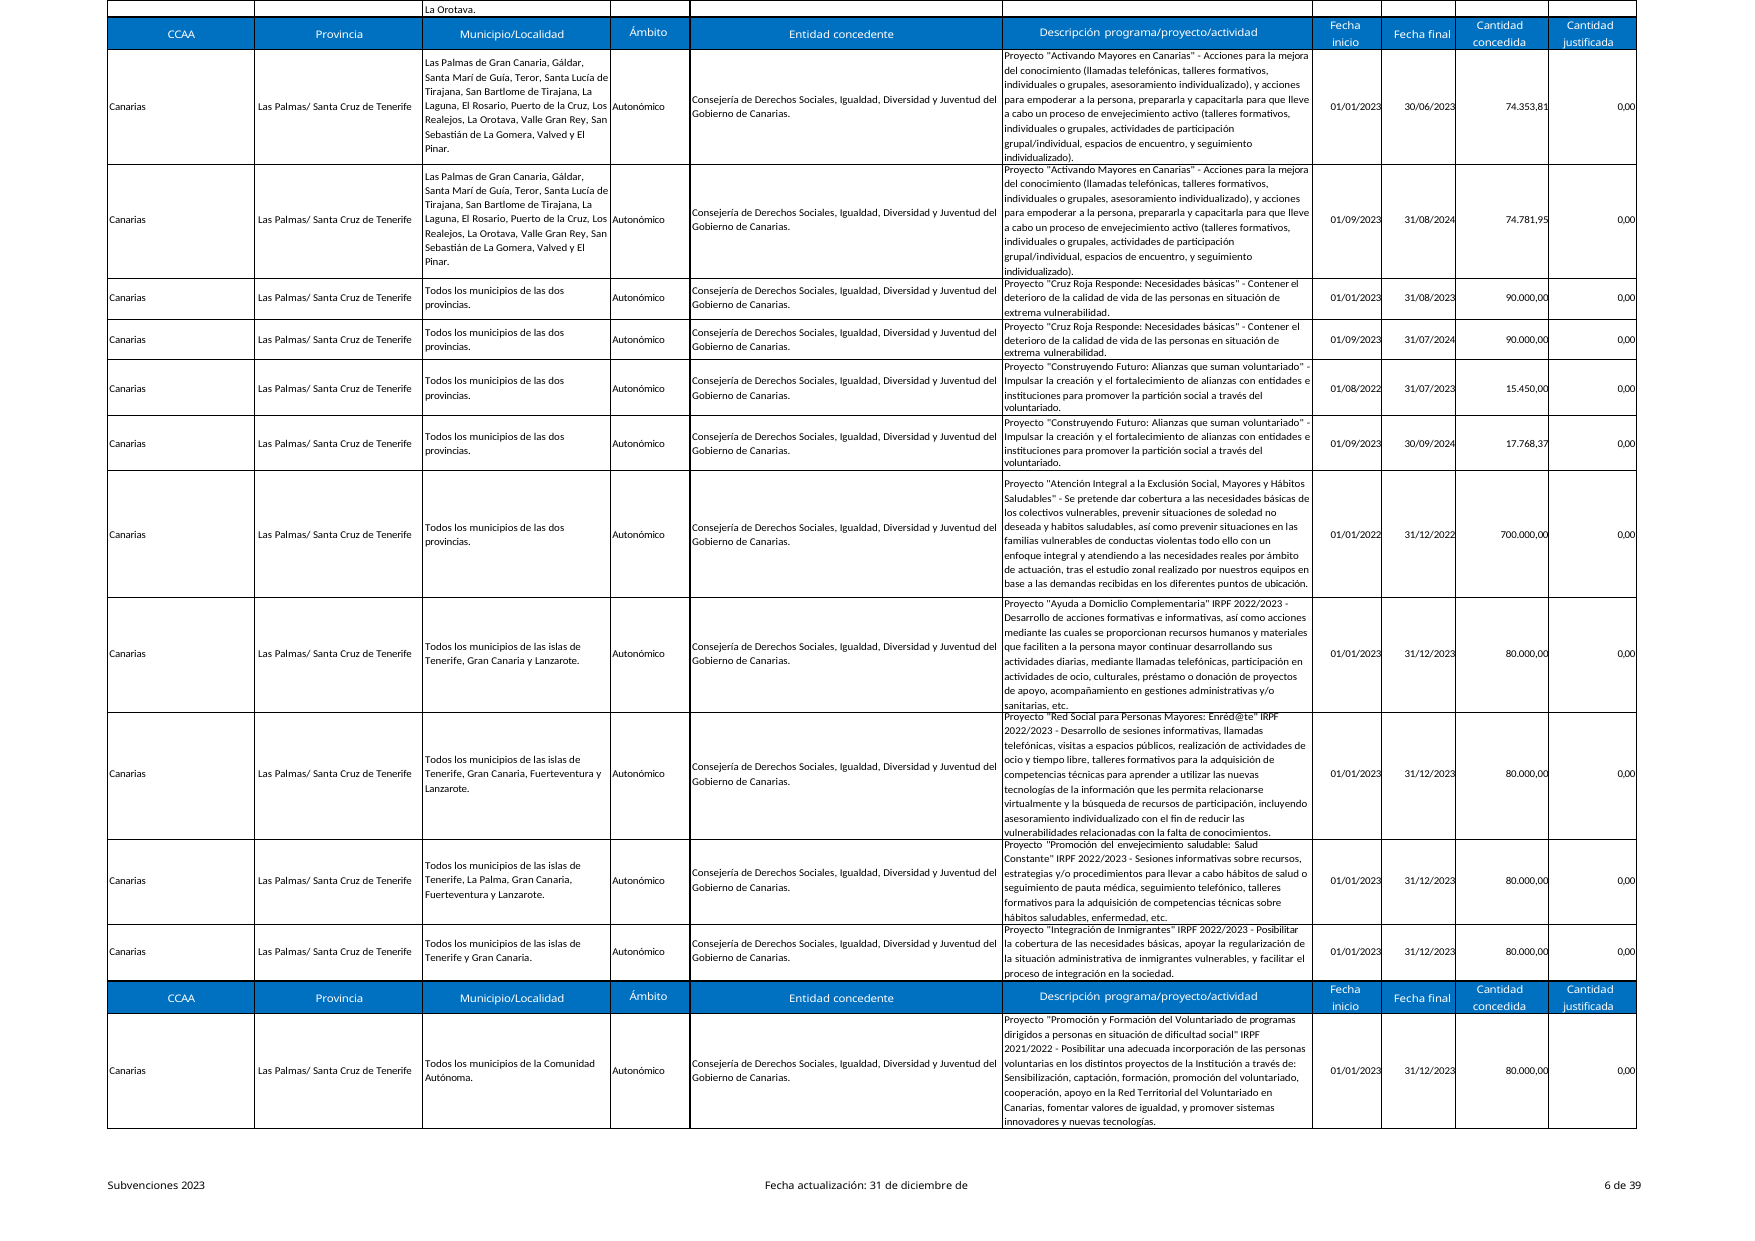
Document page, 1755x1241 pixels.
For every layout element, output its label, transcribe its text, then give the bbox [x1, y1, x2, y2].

table_cell 01/01/2023 [1313, 279, 1381, 319]
table_cell Proyecto "Construyendo Futuro: Alianzas que suman voluntariado" - Impulsar la creación y el fortalecimiento de alianzas con entidades e instituciones para promover la partición social a través del voluntariado. [1003, 416, 1312, 470]
table_cell Consejería de Derechos Sociales, Igualdad, Diversidad y Juventud del Gobierno de Canarias. [691, 165, 1002, 277]
table_cell Las Palmas/ Santa Cruz de Tenerife [255, 320, 422, 359]
table_cell Autonómico [611, 471, 689, 597]
table_cell Canarias [108, 1014, 254, 1128]
table_cell 31/12/2023 [1382, 925, 1455, 979]
table_cell Proyecto "Cruz Roja Responde: Necesidades básicas" - Contener el deterioro de la calidad de vida de las personas en situación de extrema vulnerabilidad. [1003, 279, 1312, 319]
table_cell 80.000,00 [1456, 925, 1548, 979]
table_cell Todos los municipios de las islas de Tenerife y Gran Canaria. [423, 925, 610, 979]
table_cell 31/12/2023 [1382, 1014, 1455, 1128]
table_cell 31/08/2023 [1382, 279, 1455, 319]
table_cell Consejería de Derechos Sociales, Igualdad, Diversidad y Juventud del Gobierno de Canarias. [691, 279, 1002, 319]
table_cell Consejería de Derechos Sociales, Igualdad, Diversidad y Juventud del Gobierno de Canarias. [691, 471, 1002, 597]
table_cell 80.000,00 [1456, 598, 1548, 712]
table_cell 0,00 [1549, 925, 1636, 979]
table_cell 01/01/2023 [1313, 840, 1381, 923]
table_cell Las Palmas/ Santa Cruz de Tenerife [255, 50, 422, 164]
table_cell Autonómico [611, 165, 689, 277]
table_cell Consejería de Derechos Sociales, Igualdad, Diversidad y Juventud del Gobierno de Canarias. [691, 360, 1002, 415]
table_cell Proyecto "Ayuda a Domiclio Complementaria" IRPF 2022/2023 - Desarrollo de acciones formativas e informativas, así como acciones mediante las cuales se proporcionan recursos humanos y materiales que faciliten a la persona mayor continuar desarrollando sus actividades diarias, mediante llamadas telefónicas, participación en actividades de ocio, culturales, préstamo o donación de proyectos de apoyo, acompañamiento en gestiones administrativas y/o sanitarias, etc. [1003, 598, 1312, 712]
table_cell 30/09/2024 [1382, 416, 1455, 470]
table_cell [691, 1, 1002, 16]
table_cell 90.000,00 [1456, 279, 1548, 319]
table_cell Las Palmas/ Santa Cruz de Tenerife [255, 840, 422, 923]
table_header Entidad concedente [691, 18, 1002, 49]
table_cell Las Palmas/ Santa Cruz de Tenerife [255, 925, 422, 979]
table_cell La Orotava. [423, 1, 610, 16]
table_cell 0,00 [1549, 840, 1636, 923]
table_cell 01/01/2023 [1313, 50, 1381, 164]
table_cell 15.450,00 [1456, 360, 1548, 415]
table_cell Proyecto "Activando Mayores en Canarias" - Acciones para la mejora del conocimiento (llamadas telefónicas, talleres formativos, individuales o grupales, asesoramiento individualizado), y acciones para empoderar a la persona, prepararla y capacitarla para que lleve a cabo un proceso de envejecimiento activo (talleres formativos, individuales o grupales, actividades de participación grupal/individual, espacios de encuentro, y seguimiento individualizado). [1003, 50, 1312, 164]
table_cell 0,00 [1549, 279, 1636, 319]
table_cell 31/12/2023 [1382, 598, 1455, 712]
table_cell 80.000,00 [1456, 713, 1548, 839]
table_cell Autonómico [611, 925, 689, 979]
table_cell Canarias [108, 925, 254, 979]
table_header Cantidad concedida [1456, 18, 1548, 49]
table_cell 0,00 [1549, 50, 1636, 164]
table_cell 01/01/2022 [1313, 471, 1381, 597]
table_cell Canarias [108, 279, 254, 319]
table_cell 01/09/2023 [1313, 320, 1381, 359]
table_cell 0,00 [1549, 165, 1636, 277]
table_cell 0,00 [1549, 471, 1636, 597]
table_cell Las Palmas/ Santa Cruz de Tenerife [255, 165, 422, 277]
table_header Descripción programa/proyecto/actividad [1003, 982, 1312, 1013]
table_header CCAA [108, 982, 254, 1013]
table_cell Autonómico [611, 50, 689, 164]
table_cell Autonómico [611, 1014, 689, 1128]
table_cell [1456, 1, 1548, 16]
table_header Fecha inicio [1313, 18, 1381, 49]
table_cell 80.000,00 [1456, 840, 1548, 923]
table_cell 0,00 [1549, 360, 1636, 415]
table_cell Canarias [108, 840, 254, 923]
table_cell 0,00 [1549, 598, 1636, 712]
table_cell Canarias [108, 50, 254, 164]
table_header Fecha final [1382, 982, 1455, 1013]
table_cell Canarias [108, 598, 254, 712]
table_cell 01/01/2023 [1313, 713, 1381, 839]
table_cell Autonómico [611, 320, 689, 359]
table_cell [1549, 1, 1636, 16]
table_cell Consejería de Derechos Sociales, Igualdad, Diversidad y Juventud del Gobierno de Canarias. [691, 713, 1002, 839]
table_cell Las Palmas/ Santa Cruz de Tenerife [255, 471, 422, 597]
table_cell Todos los municipios de las dos provincias. [423, 320, 610, 359]
table_cell Autonómico [611, 279, 689, 319]
table_cell 17.768,37 [1456, 416, 1548, 470]
table_cell [108, 1, 254, 16]
table_cell Las Palmas/ Santa Cruz de Tenerife [255, 1014, 422, 1128]
table_cell Canarias [108, 360, 254, 415]
table_header Municipio/Localidad [423, 982, 610, 1013]
table_header Provincia [255, 982, 422, 1013]
table_cell Proyecto "Integración de Inmigrantes" IRPF 2022/2023 - Posibilitar la cobertura de las necesidades básicas, apoyar la regularización de la situación administrativa de inmigrantes vulnerables, y facilitar el proceso de integración en la sociedad. [1003, 925, 1312, 979]
table_cell Las Palmas/ Santa Cruz de Tenerife [255, 713, 422, 839]
table_cell Autonómico [611, 713, 689, 839]
table_cell 74.353,81 [1456, 50, 1548, 164]
table_cell Canarias [108, 416, 254, 470]
table_cell 01/01/2023 [1313, 1014, 1381, 1128]
table_cell Las Palmas de Gran Canaria, Gáldar, Santa Marí de Guía, Teror, Santa Lucía de Tirajana, San Bartlome de Tirajana, La Laguna, El Rosario, Puerto de la Cruz, Los Realejos, La Orotava, Valle Gran Rey, San Sebastián de La Gomera, Valved y El Pinar. [423, 50, 610, 164]
table_cell Consejería de Derechos Sociales, Igualdad, Diversidad y Juventud del Gobierno de Canarias. [691, 50, 1002, 164]
table_cell Consejería de Derechos Sociales, Igualdad, Diversidad y Juventud del Gobierno de Canarias. [691, 840, 1002, 923]
table_cell Las Palmas de Gran Canaria, Gáldar, Santa Marí de Guía, Teror, Santa Lucía de Tirajana, San Bartlome de Tirajana, La Laguna, El Rosario, Puerto de la Cruz, Los Realejos, La Orotava, Valle Gran Rey, San Sebastián de La Gomera, Valved y El Pinar. [423, 165, 610, 277]
table_cell 31/08/2024 [1382, 165, 1455, 277]
table_cell Todos los municipios de las dos provincias. [423, 471, 610, 597]
table_cell 01/09/2023 [1313, 416, 1381, 470]
table_header Cantidad concedida [1456, 982, 1548, 1013]
table_cell Todos los municipios de las dos provincias. [423, 360, 610, 415]
table_cell Proyecto "Cruz Roja Responde: Necesidades básicas" - Contener el deterioro de la calidad de vida de las personas en situación de extrema vulnerabilidad. [1003, 320, 1312, 359]
table_header Ámbito [611, 982, 689, 1013]
table_cell Consejería de Derechos Sociales, Igualdad, Diversidad y Juventud del Gobierno de Canarias. [691, 1014, 1002, 1128]
table_cell Proyecto "Atención Integral a la Exclusión Social, Mayores y Hábitos Saludables" - Se pretende dar cobertura a las necesidades básicas de los colectivos vulnerables, prevenir situaciones de soledad no deseada y habitos saludables, así como prevenir situaciones en las familias vulnerables de conductas violentas todo ello con un enfoque integral y atendiendo a las necesidades reales por ámbito de actuación, tras el estudio zonal realizado por nuestros equipos en base a las demandas recibidas en los diferentes puntos de ubicación. [1003, 471, 1312, 597]
table_cell Autonómico [611, 840, 689, 923]
table_cell 31/12/2023 [1382, 713, 1455, 839]
table_cell Las Palmas/ Santa Cruz de Tenerife [255, 416, 422, 470]
table_cell Canarias [108, 713, 254, 839]
table_header Provincia [255, 18, 422, 49]
table_cell 31/07/2024 [1382, 320, 1455, 359]
table_cell [1382, 1, 1455, 16]
table_cell 01/01/2023 [1313, 598, 1381, 712]
table_cell 01/01/2023 [1313, 925, 1381, 979]
table_cell Autonómico [611, 416, 689, 470]
table_cell 90.000,00 [1456, 320, 1548, 359]
table_header Descripción programa/proyecto/actividad [1003, 18, 1312, 49]
table_header Cantidad justificada [1549, 982, 1636, 1013]
table_header Entidad concedente [691, 982, 1002, 1013]
table_cell Proyecto "Promoción del envejecimiento saludable: Salud Constante" IRPF 2022/2023 - Sesiones informativas sobre recursos, estrategias y/o procedimientos para llevar a cabo hábitos de salud o seguimiento de pauta médica, seguimiento telefónico, talleres formativos para la adquisición de competencias técnicas sobre hábitos saludables, enfermedad, etc. [1003, 840, 1312, 923]
table_cell Consejería de Derechos Sociales, Igualdad, Diversidad y Juventud del Gobierno de Canarias. [691, 416, 1002, 470]
table_header CCAA [108, 18, 254, 49]
table_cell [611, 1, 689, 16]
table_cell Proyecto "Construyendo Futuro: Alianzas que suman voluntariado" - Impulsar la creación y el fortalecimiento de alianzas con entidades e instituciones para promover la partición social a través del voluntariado. [1003, 360, 1312, 415]
table_cell Proyecto "Activando Mayores en Canarias" - Acciones para la mejora del conocimiento (llamadas telefónicas, talleres formativos, individuales o grupales, asesoramiento individualizado), y acciones para empoderar a la persona, prepararla y capacitarla para que lleve a cabo un proceso de envejecimiento activo (talleres formativos, individuales o grupales, actividades de participación grupal/individual, espacios de encuentro, y seguimiento individualizado). [1003, 165, 1312, 277]
table_header Fecha final [1382, 18, 1455, 49]
table_cell [255, 1, 422, 16]
table_cell Las Palmas/ Santa Cruz de Tenerife [255, 279, 422, 319]
table_cell Todos los municipios de la Comunidad Autónoma. [423, 1014, 610, 1128]
table_cell Proyecto "Promoción y Formación del Voluntariado de programas dirigidos a personas en situación de dificultad social" IRPF 2021/2022 - Posibilitar una adecuada incorporación de las personas voluntarias en los distintos proyectos de la Institución a través de: Sensibilización, captación, formación, promoción del voluntariado, cooperación, apoyo en la Red Territorial del Voluntariado en Canarias, fomentar valores de igualdad, y promover sistemas innovadores y nuevas tecnologías. [1003, 1014, 1312, 1128]
table_cell Canarias [108, 165, 254, 277]
table_cell Todos los municipios de las dos provincias. [423, 279, 610, 319]
table_cell Proyecto "Red Social para Personas Mayores: Enréd@te" IRPF 2022/2023 - Desarrollo de sesiones informativas, llamadas telefónicas, visitas a espacios públicos, realización de actividades de ocio y tiempo libre, talleres formativos para la adquisición de competencias técnicas para aprender a utilizar las nuevas tecnologías de la información que les permita relacionarse virtualmente y la búsqueda de recursos de participación, incluyendo asesoramiento individualizado con el fin de reducir las vulnerabilidades relacionadas con la falta de conocimientos. [1003, 713, 1312, 839]
table_cell Canarias [108, 471, 254, 597]
table_cell 31/07/2023 [1382, 360, 1455, 415]
table_cell 30/06/2023 [1382, 50, 1455, 164]
table_cell Autonómico [611, 360, 689, 415]
table_header Cantidad justificada [1549, 18, 1636, 49]
table_cell Todos los municipios de las islas de Tenerife, La Palma, Gran Canaria, Fuerteventura y Lanzarote. [423, 840, 610, 923]
table_cell Consejería de Derechos Sociales, Igualdad, Diversidad y Juventud del Gobierno de Canarias. [691, 320, 1002, 359]
table_cell Consejería de Derechos Sociales, Igualdad, Diversidad y Juventud del Gobierno de Canarias. [691, 598, 1002, 712]
table_cell Canarias [108, 320, 254, 359]
table_cell 31/12/2022 [1382, 471, 1455, 597]
table_cell Consejería de Derechos Sociales, Igualdad, Diversidad y Juventud del Gobierno de Canarias. [691, 925, 1002, 979]
table_cell 0,00 [1549, 1014, 1636, 1128]
table_cell [1003, 1, 1312, 16]
table_cell Las Palmas/ Santa Cruz de Tenerife [255, 598, 422, 712]
table_cell 74.781,95 [1456, 165, 1548, 277]
table_header Ámbito [611, 18, 689, 49]
table_header Municipio/Localidad [423, 18, 610, 49]
table_cell Autonómico [611, 598, 689, 712]
table_cell Todos los municipios de las islas de Tenerife, Gran Canaria, Fuerteventura y Lanzarote. [423, 713, 610, 839]
table_cell [1313, 1, 1381, 16]
table_cell 01/08/2022 [1313, 360, 1381, 415]
table_cell 0,00 [1549, 416, 1636, 470]
table_cell Todos los municipios de las islas de Tenerife, Gran Canaria y Lanzarote. [423, 598, 610, 712]
table_cell 01/09/2023 [1313, 165, 1381, 277]
table_cell Todos los municipios de las dos provincias. [423, 416, 610, 470]
table_cell Las Palmas/ Santa Cruz de Tenerife [255, 360, 422, 415]
table_cell 0,00 [1549, 320, 1636, 359]
table_cell 0,00 [1549, 713, 1636, 839]
table_cell 700.000,00 [1456, 471, 1548, 597]
table_header Fecha inicio [1313, 982, 1381, 1013]
table_cell 80.000,00 [1456, 1014, 1548, 1128]
table_cell 31/12/2023 [1382, 840, 1455, 923]
